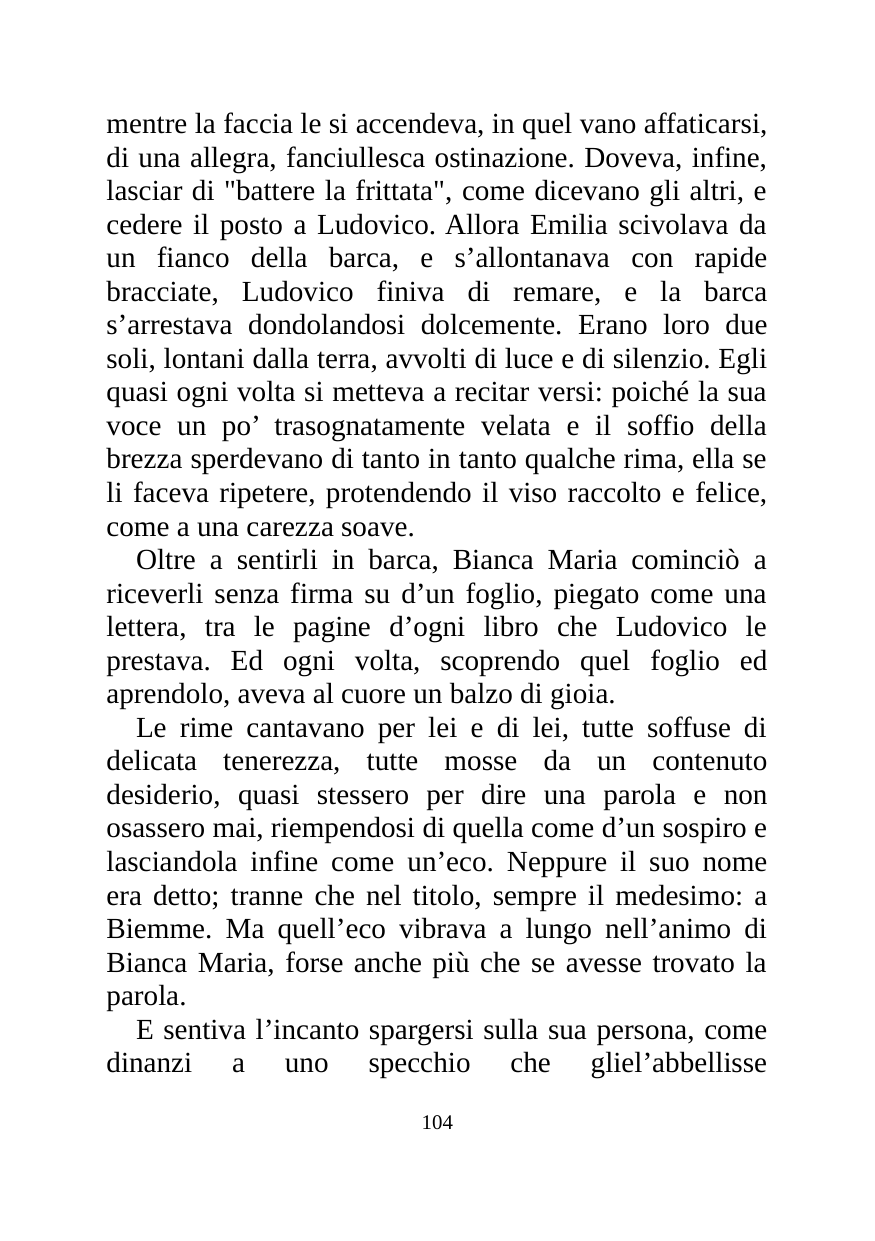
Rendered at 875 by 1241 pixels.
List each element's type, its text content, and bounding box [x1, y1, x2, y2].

text E sentiva l’incanto spargersi sulla sua persona, come dinanzi a uno specchio che gliel’abbellisse [106, 1012, 768, 1079]
text Oltre a sentirli in barca, Bianca Maria cominciò a riceverli senza firma su d’un foglio, piegato come una lettera, tra le pagine d’ogni libro che Ludovico le prestava. Ed ogni volta, scoprendo quel foglio ed aprendolo, aveva al cuore un balzo di gioia. [106, 542, 768, 710]
text Le rime cantavano per lei e di lei, tutte soffuse di delicata tenerezza, tutte mosse da un contenuto desiderio, quasi stessero per dire una parola e non osassero mai, riempendosi di quella come d’un sospiro e lasciandola infine come un’eco. Neppure il suo nome era detto; tranne che nel titolo, sempre il medesimo: a Biemme. Ma quell’eco vibrava a lungo nell’animo di Bianca Maria, forse anche più che se avesse trovato la parola. [106, 710, 768, 1012]
text mentre la faccia le si accendeva, in quel vano affaticarsi, di una allegra, fanciullesca ostinazione. Doveva, infine, lasciar di "battere la frittata", come dicevano gli altri, e cedere il posto a Ludovico. Allora Emilia scivolava da un fianco della barca, e s’allontanava con rapide bracciate, Ludovico finiva di remare, e la barca s’arrestava dondolandosi dolcemente. Erano loro due soli, lontani dalla terra, avvolti di luce e di silenzio. Egli quasi ogni volta si metteva a recitar versi: poiché la sua voce un po’ trasognatamente velata e il soffio della brezza sperdevano di tanto in tanto qualche rima, ella se li faceva ripetere, protendendo il viso raccolto e felice, come a una carezza soave. [106, 106, 768, 542]
